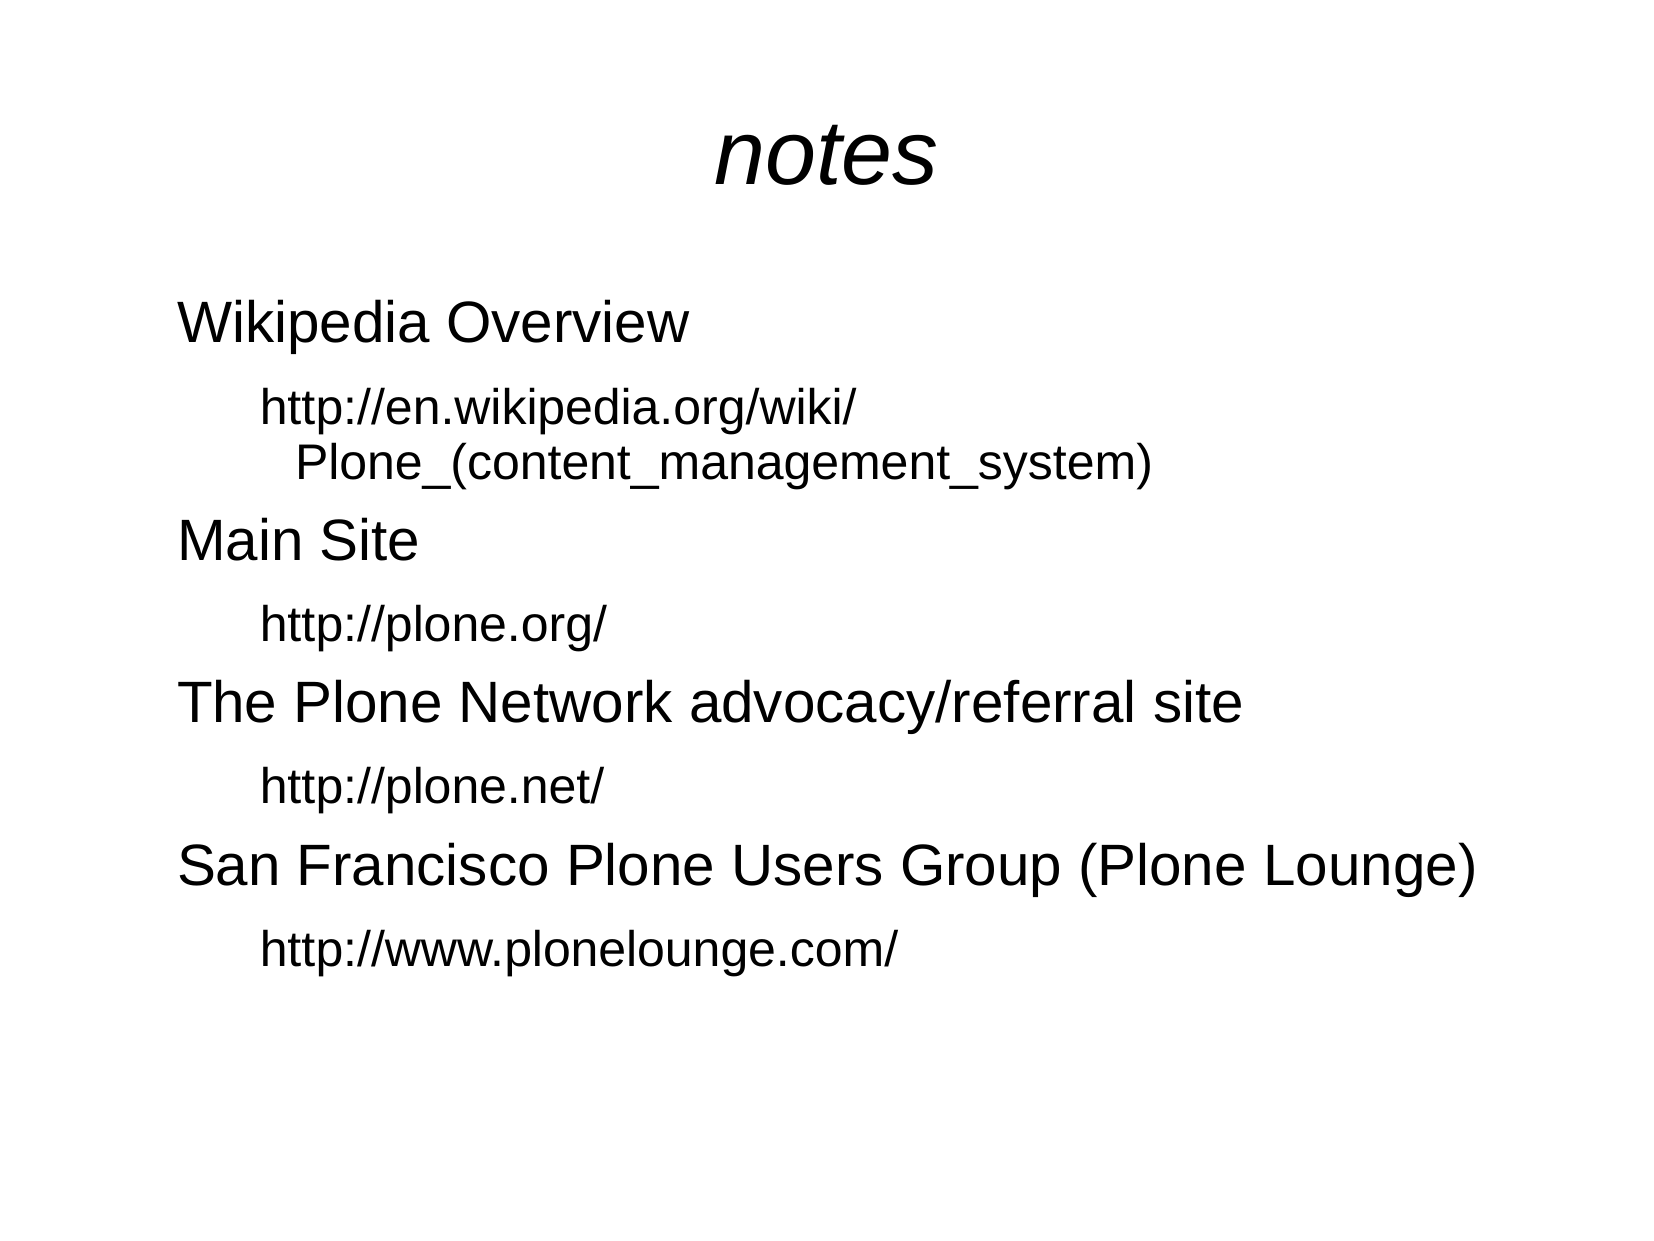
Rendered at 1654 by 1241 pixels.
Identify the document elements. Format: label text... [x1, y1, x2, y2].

list Wikipedia Overview http://en.wikipedia.org/wiki/Plone_(content_management_system) Main Site http://plone.org/ The Plone Network advocacy/referral site http://plone.net/ San Francisco Plone Users Group (Plone Lounge) http://www.plonelounge.com/ [82, 290, 1571, 1156]
title notes [82, 56, 1571, 250]
